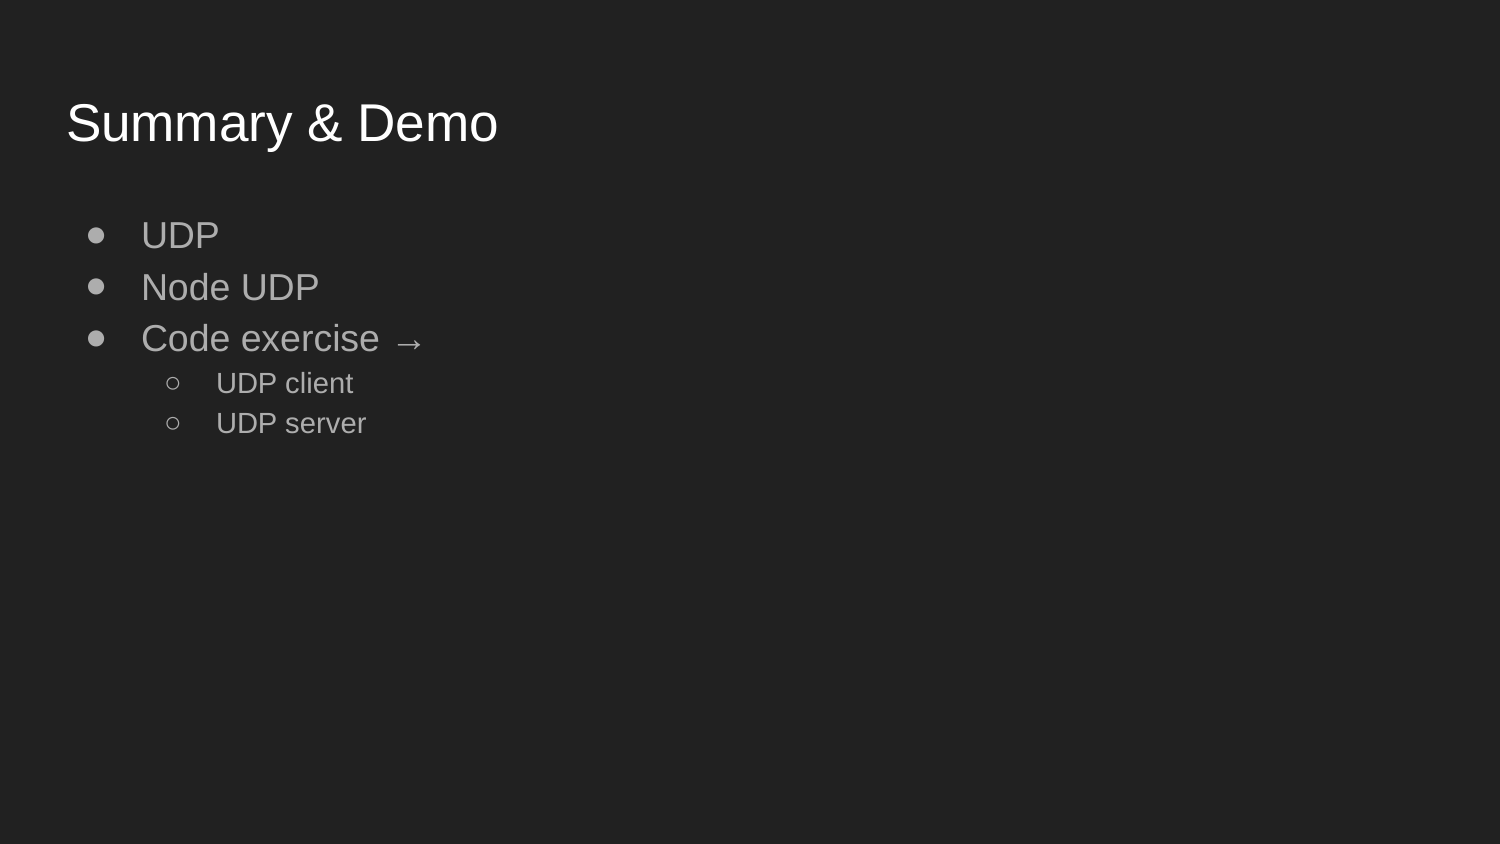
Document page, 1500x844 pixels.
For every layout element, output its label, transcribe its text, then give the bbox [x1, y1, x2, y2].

title Summary & Demo [51, 72, 1449, 167]
list UDP Node UDP Code exercise → UDP client UDP server [51, 189, 1449, 750]
